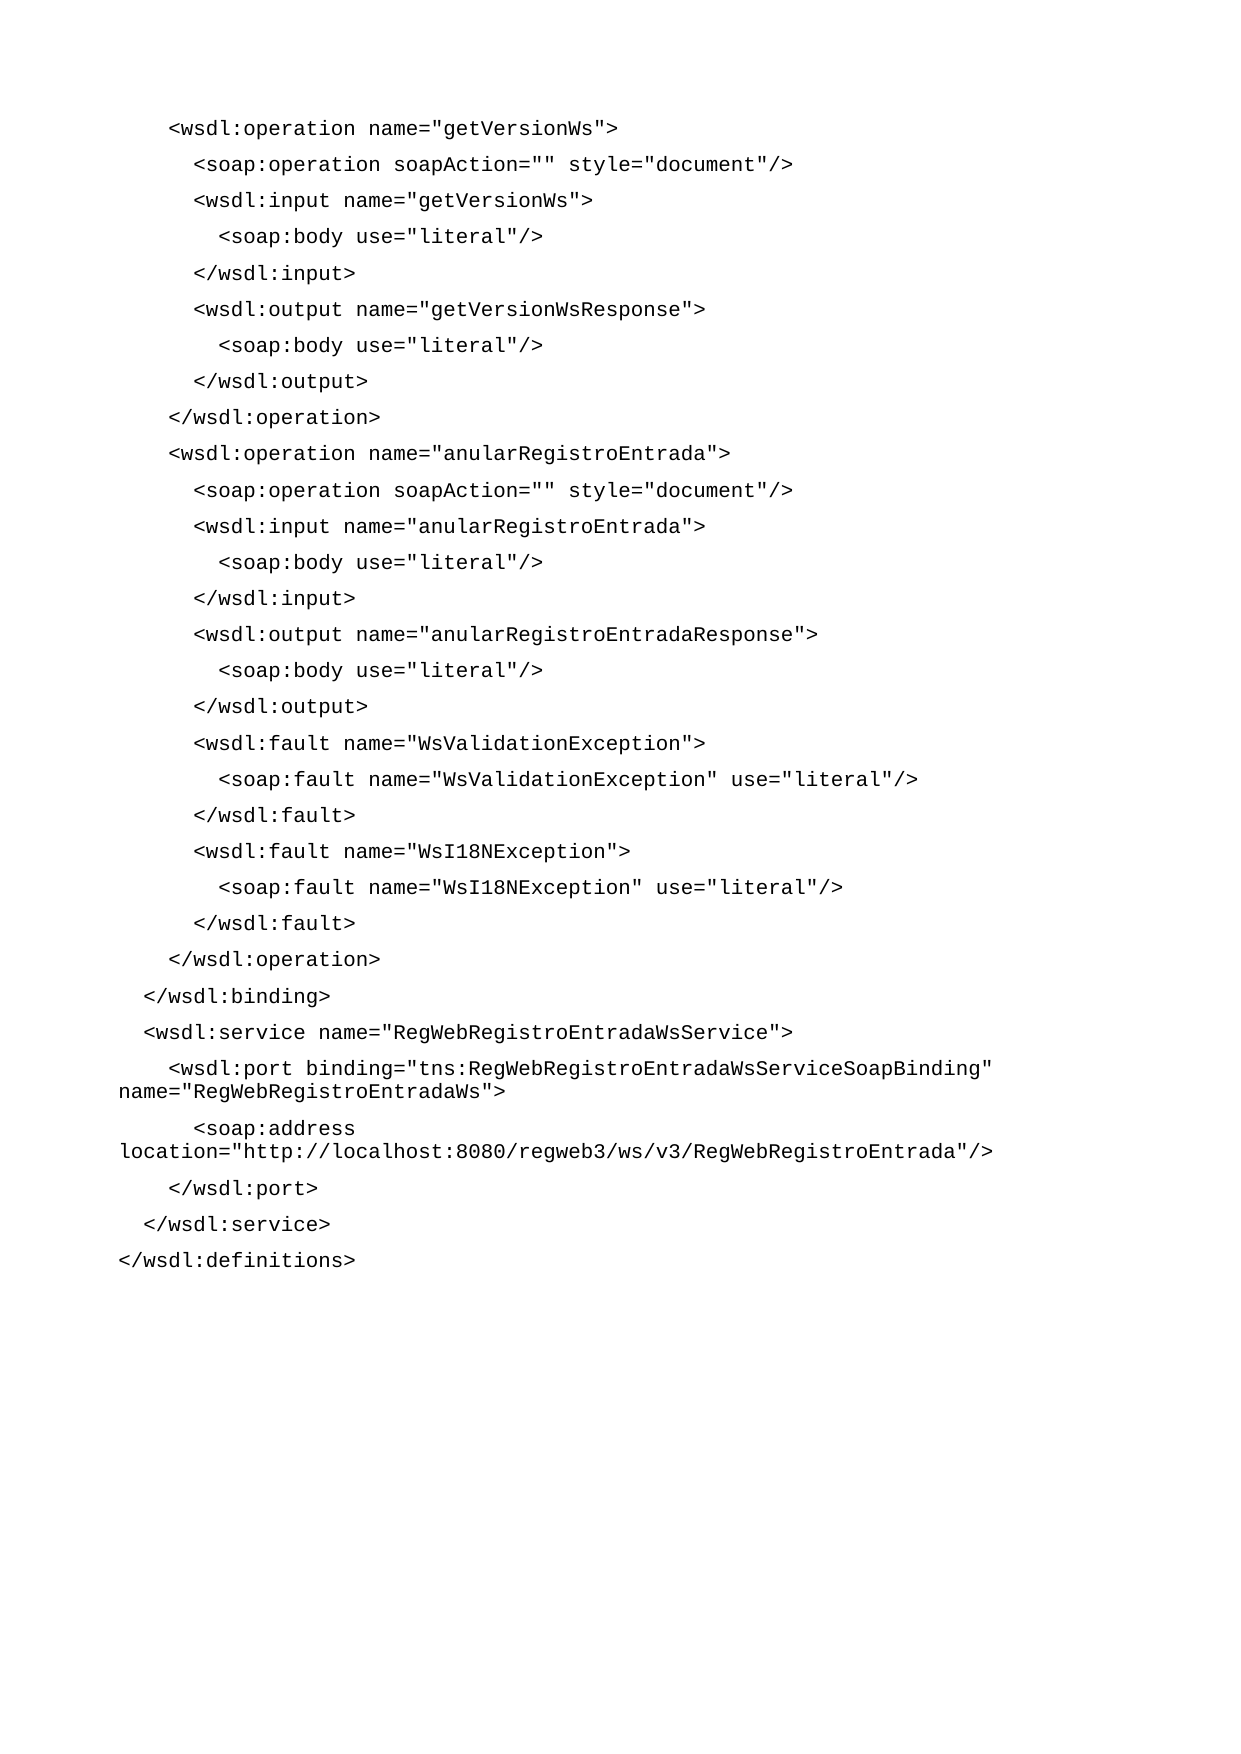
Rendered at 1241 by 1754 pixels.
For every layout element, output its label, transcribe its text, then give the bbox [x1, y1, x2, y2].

text <wsdl:operation name="anularRegistroEntrada"> [118, 443, 1122, 467]
text <wsdl:input name="anularRegistroEntrada"> [118, 516, 1122, 539]
text </wsdl:input> [118, 588, 1122, 612]
text <wsdl:input name="getVersionWs"> [118, 190, 1122, 214]
text </wsdl:operation> [118, 407, 1122, 431]
text </wsdl:port> [118, 1177, 1122, 1201]
text </wsdl:operation> [118, 949, 1122, 973]
text <soap:body use="literal"/> [118, 227, 1122, 250]
text </wsdl:output> [118, 696, 1122, 720]
text </wsdl:binding> [118, 986, 1122, 1009]
text </wsdl:fault> [118, 913, 1122, 937]
text </wsdl:fault> [118, 805, 1122, 828]
text <wsdl:output name="getVersionWsResponse"> [118, 299, 1122, 322]
text <soap:body use="literal"/> [118, 660, 1122, 684]
text </wsdl:definitions> [118, 1250, 1122, 1273]
text <soap:body use="literal"/> [118, 552, 1122, 576]
text <soap:operation soapAction="" style="document"/> [118, 479, 1122, 503]
text <soap:fault name="WsValidationException" use="literal"/> [118, 769, 1122, 792]
text <wsdl:output name="anularRegistroEntradaResponse"> [118, 624, 1122, 648]
text <wsdl:service name="RegWebRegistroEntradaWsService"> [118, 1022, 1122, 1045]
text <wsdl:fault name="WsValidationException"> [118, 733, 1122, 756]
text <wsdl:port binding="tns:RegWebRegistroEntradaWsServiceSoapBinding" name="RegWebRegistroEntradaWs"> [118, 1058, 1122, 1105]
text <wsdl:operation name="getVersionWs"> [118, 118, 1122, 142]
text </wsdl:input> [118, 263, 1122, 286]
text <soap:fault name="WsI18NException" use="literal"/> [118, 877, 1122, 901]
text <soap:address location="http://localhost:8080/regweb3/ws/v3/RegWebRegistroEntrada"/> [118, 1118, 1122, 1165]
text <wsdl:fault name="WsI18NException"> [118, 841, 1122, 865]
text </wsdl:service> [118, 1214, 1122, 1237]
text <soap:body use="literal"/> [118, 335, 1122, 359]
text </wsdl:output> [118, 371, 1122, 395]
text <soap:operation soapAction="" style="document"/> [118, 154, 1122, 178]
